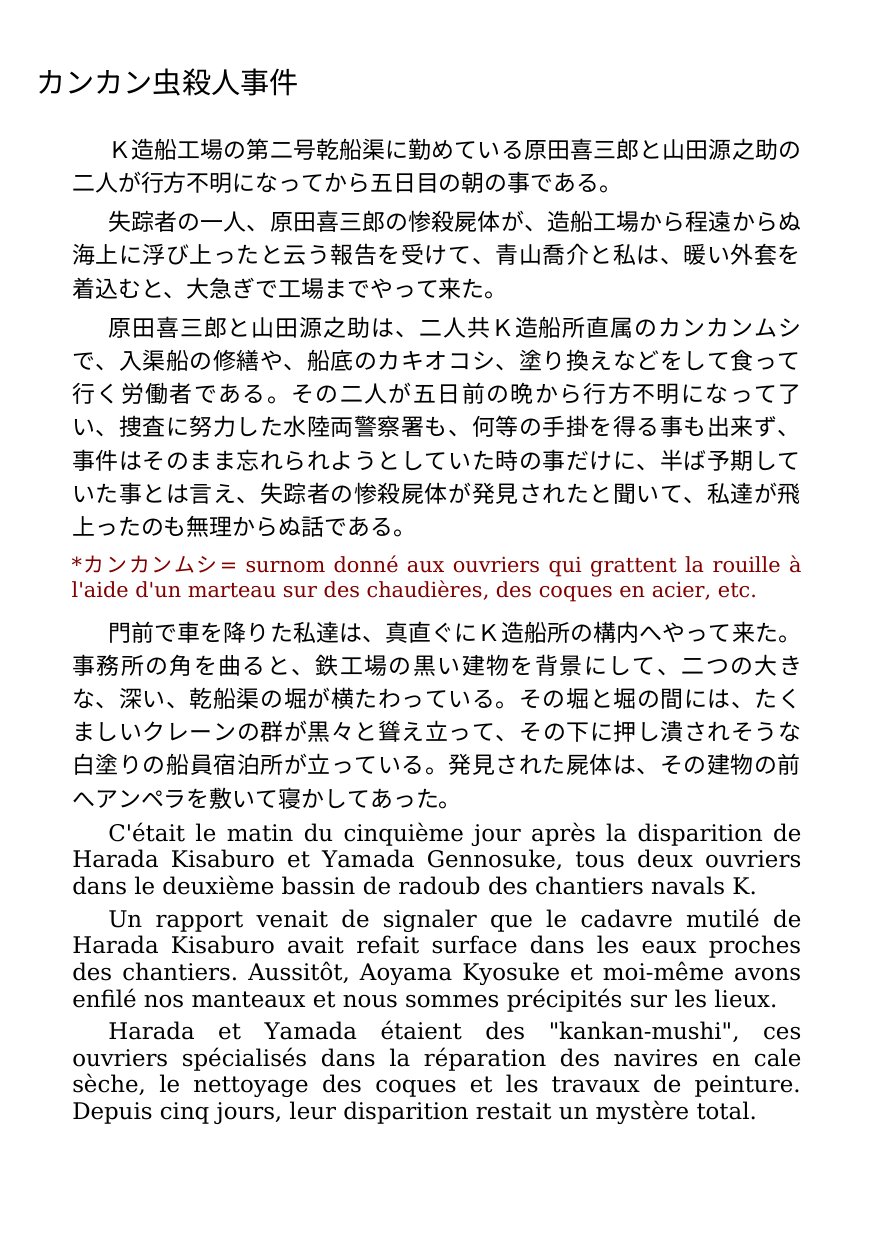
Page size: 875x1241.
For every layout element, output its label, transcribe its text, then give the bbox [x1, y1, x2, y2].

subtitle カンカン虫殺人事件 [36, 60, 838, 102]
text Un rapport venait de signaler que le cadavre mutilé de Harada Kisaburo avait refait surface dans les eaux proches des chantiers. Aussitôt, Aoyama Kyosuke et moi-même avons enfilé nos manteaux et nous sommes précipités sur les lieux. [72, 906, 802, 1012]
text *カンカンムシ= surnom donné aux ouvriers qui grattent la rouille à l'aide d'un marteau sur des chaudières, des coques en acier, etc. [71, 548, 803, 603]
text C'était le matin du cinquième jour après la disparition de Harada Kisaburo et Yamada Gennosuke, tous deux ouvriers dans le deuxième bassin de radoub des chantiers navals K. [72, 820, 802, 900]
text Harada et Yamada étaient des "kankan-mushi", ces ouvriers spécialisés dans la réparation des navires en cale sèche, le nettoyage des coques et les travaux de peinture. Depuis cinq jours, leur disparition restait un mystère total. [72, 1018, 802, 1125]
text 門前で車を降りた私達は、真直ぐにＫ造船所の構内へやって来た。事務所の角を曲ると、鉄工場の黒い建物を背景にして、二つの大きな、深い、乾船渠の堀が横たわっている。その堀と堀の間には、たくましいクレーンの群が黒々と聳え立って、その下に押し潰されそうな白塗りの船員宿泊所が立っている。発見された屍体は、その建物の前へアンペラを敷いて寝かしてあった。 [72, 614, 802, 814]
text Ｋ造船工場の第二号乾船渠に勤めている原田喜三郎と山田源之助の二人が行方不明になってから五日目の朝の事である。 [72, 132, 802, 198]
text 原田喜三郎と山田源之助は、二人共Ｋ造船所直属のカンカンムシで、入渠船の修繕や、船底のカキオコシ、塗り換えなどをして食って行く労働者である。その二人が五日前の晩から行方不明になって了い、捜査に努力した水陸両警察署も、何等の手掛を得る事も出来ず、事件はそのまま忘れられようとしていた時の事だけに、半ば予期していた事とは言え、失踪者の惨殺屍体が発見されたと聞いて、私達が飛上ったのも無理からぬ話である。 [72, 309, 802, 542]
text 失踪者の一人、原田喜三郎の惨殺屍体が、造船工場から程遠からぬ海上に浮び上ったと云う報告を受けて、青山喬介と私は、暖い外套を着込むと、大急ぎで工場までやって来た。 [72, 204, 802, 304]
